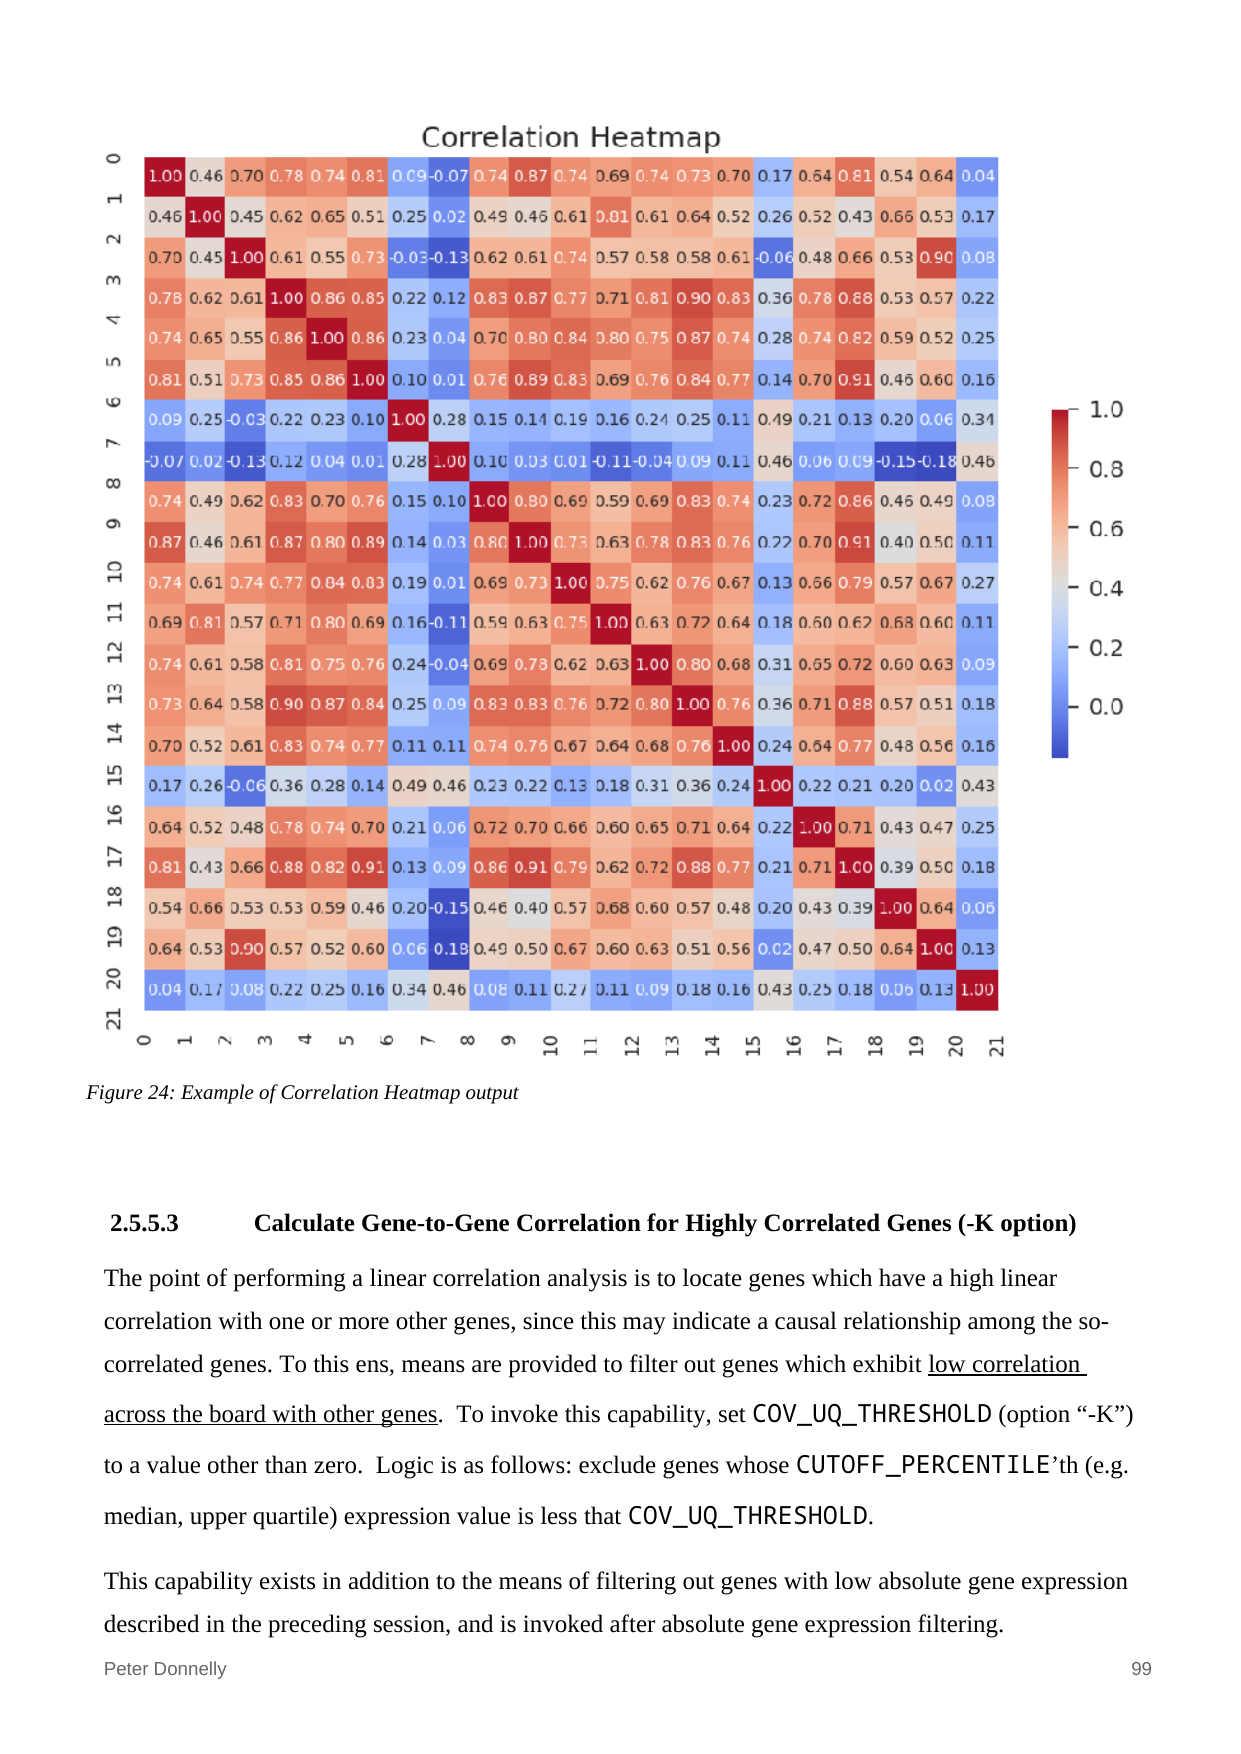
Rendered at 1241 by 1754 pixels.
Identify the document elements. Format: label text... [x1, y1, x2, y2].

text This capability exists in addition to the means of filtering out genes with low absolute gene expression described in the preceding session, and is invoked after absolute gene expression filtering. [103, 1566, 1146, 1638]
picture [86, 119, 1164, 1081]
subtitle Calculate Gene-to-Gene Correlation for Highly Correlated Genes (-K option) [103, 1208, 1146, 1237]
text The point of performing a linear correlation analysis is to locate genes which have a high linear correlation with one or more other genes, since this may indicate a causal relationship among the so-correlated genes. To this ens, means are provided to filter out genes which exhibit low correlation across the board with other genes. To invoke this capability, set COV_UQ_THRESHOLD (option “-K”) to a value other than zero. Logic is as follows: exclude genes whose CUTOFF_PERCENTILE’th (e.g. median, upper quartile) expression value is less that COV_UQ_THRESHOLD. [103, 1263, 1146, 1531]
text Figure 24: Example of Correlation Heatmap output [86, 1081, 1164, 1104]
